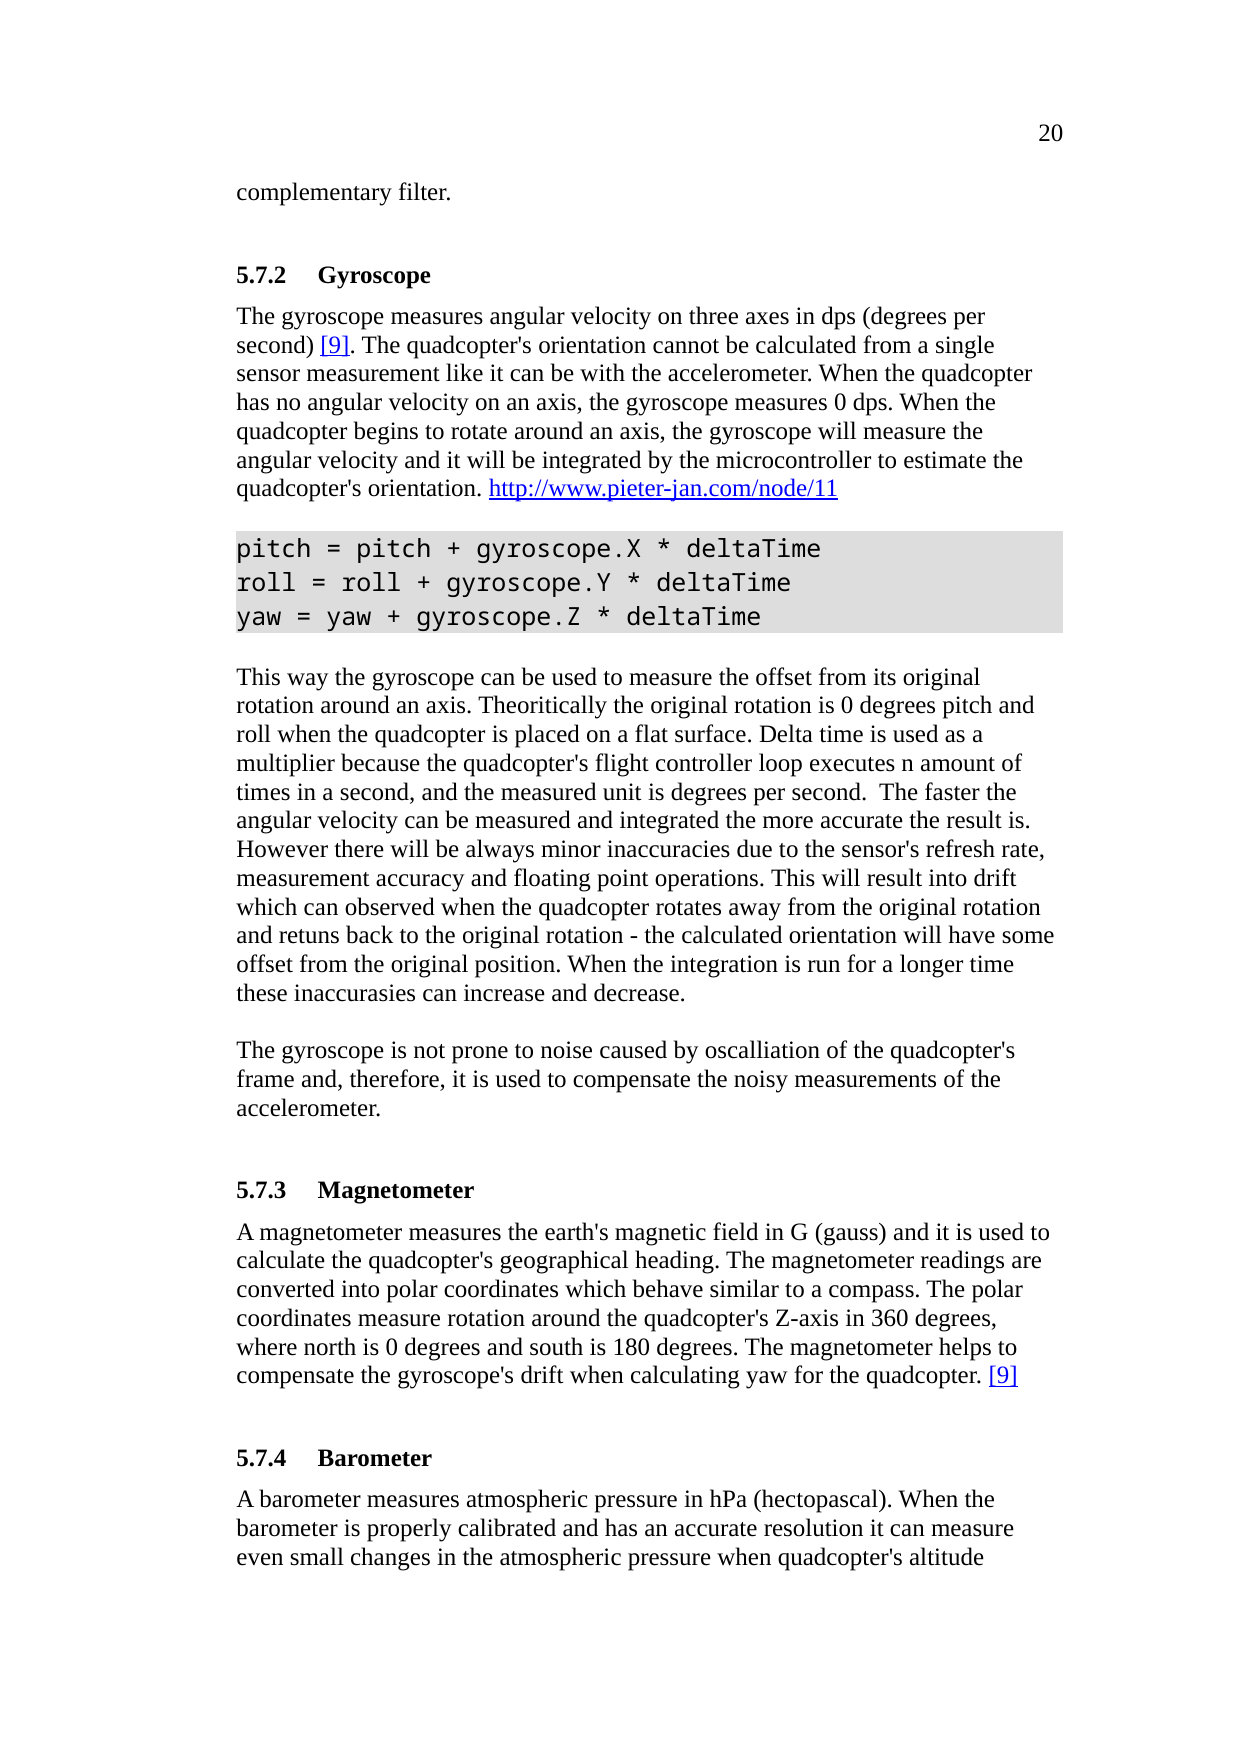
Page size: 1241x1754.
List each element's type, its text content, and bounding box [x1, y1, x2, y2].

subtitle Magnetometer [236, 1176, 1063, 1204]
text A magnetometer measures the earth's magnetic field in G (gauss) and it is used to calculate the quadcopter's geographical heading. The magnetometer readings are converted into polar coordinates which behave similar to a compass. The polar coordinates measure rotation around the quadcopter's Z-axis in 360 degrees, where north is 0 degrees and south is 180 degrees. The magnetometer helps to compensate the gyroscope's drift when calculating yaw for the quadcopter. [9] [236, 1217, 1063, 1389]
text yaw = yaw + gyroscope.Z * deltaTime [236, 599, 1063, 633]
text This way the gyroscope can be used to measure the offset from its original rotation around an axis. Theoritically the original rotation is 0 degrees pitch and roll when the quadcopter is placed on a flat surface. Delta time is used as a multiplier because the quadcopter's flight controller loop executes n amount of times in a second, and the measured unit is degrees per second. The faster the angular velocity can be measured and integrated the more accurate the result is. However there will be always minor inaccuracies due to the sensor's refresh rate, measurement accuracy and floating point operations. This will result into drift which can observed when the quadcopter rotates away from the original rotation and retuns back to the original rotation - the calculated orientation will have some offset from the original position. When the integration is run for a longer time these inaccurasies can increase and decrease. [236, 662, 1063, 1007]
text complementary filter. [236, 177, 1063, 206]
text A barometer measures atmospheric pressure in hPa (hectopascal). When the barometer is properly calibrated and has an accurate resolution it can measure even small changes in the atmospheric pressure when quadcopter's altitude [236, 1484, 1063, 1571]
subtitle Barometer [236, 1443, 1063, 1472]
text The gyroscope is not prone to noise caused by oscalliation of the quadcopter's frame and, therefore, it is used to compensate the noisy measurements of the accelerometer. [236, 1036, 1063, 1122]
subtitle Gyroscope [236, 260, 1063, 288]
text The gyroscope measures angular velocity on three axes in dps (degrees per second) [9]. The quadcopter's orientation cannot be calculated from a single sensor measurement like it can be with the accelerometer. When the quadcopter has no angular velocity on an axis, the gyroscope measures 0 dps. When the quadcopter begins to rotate around an axis, the gyroscope will measure the angular velocity and it will be integrated by the microcontroller to estimate the quadcopter's orientation. http://www.pieter-jan.com/node/11 [236, 301, 1063, 502]
text roll = roll + gyroscope.Y * deltaTime [236, 565, 1063, 599]
text pitch = pitch + gyroscope.X * deltaTime [236, 531, 1063, 565]
